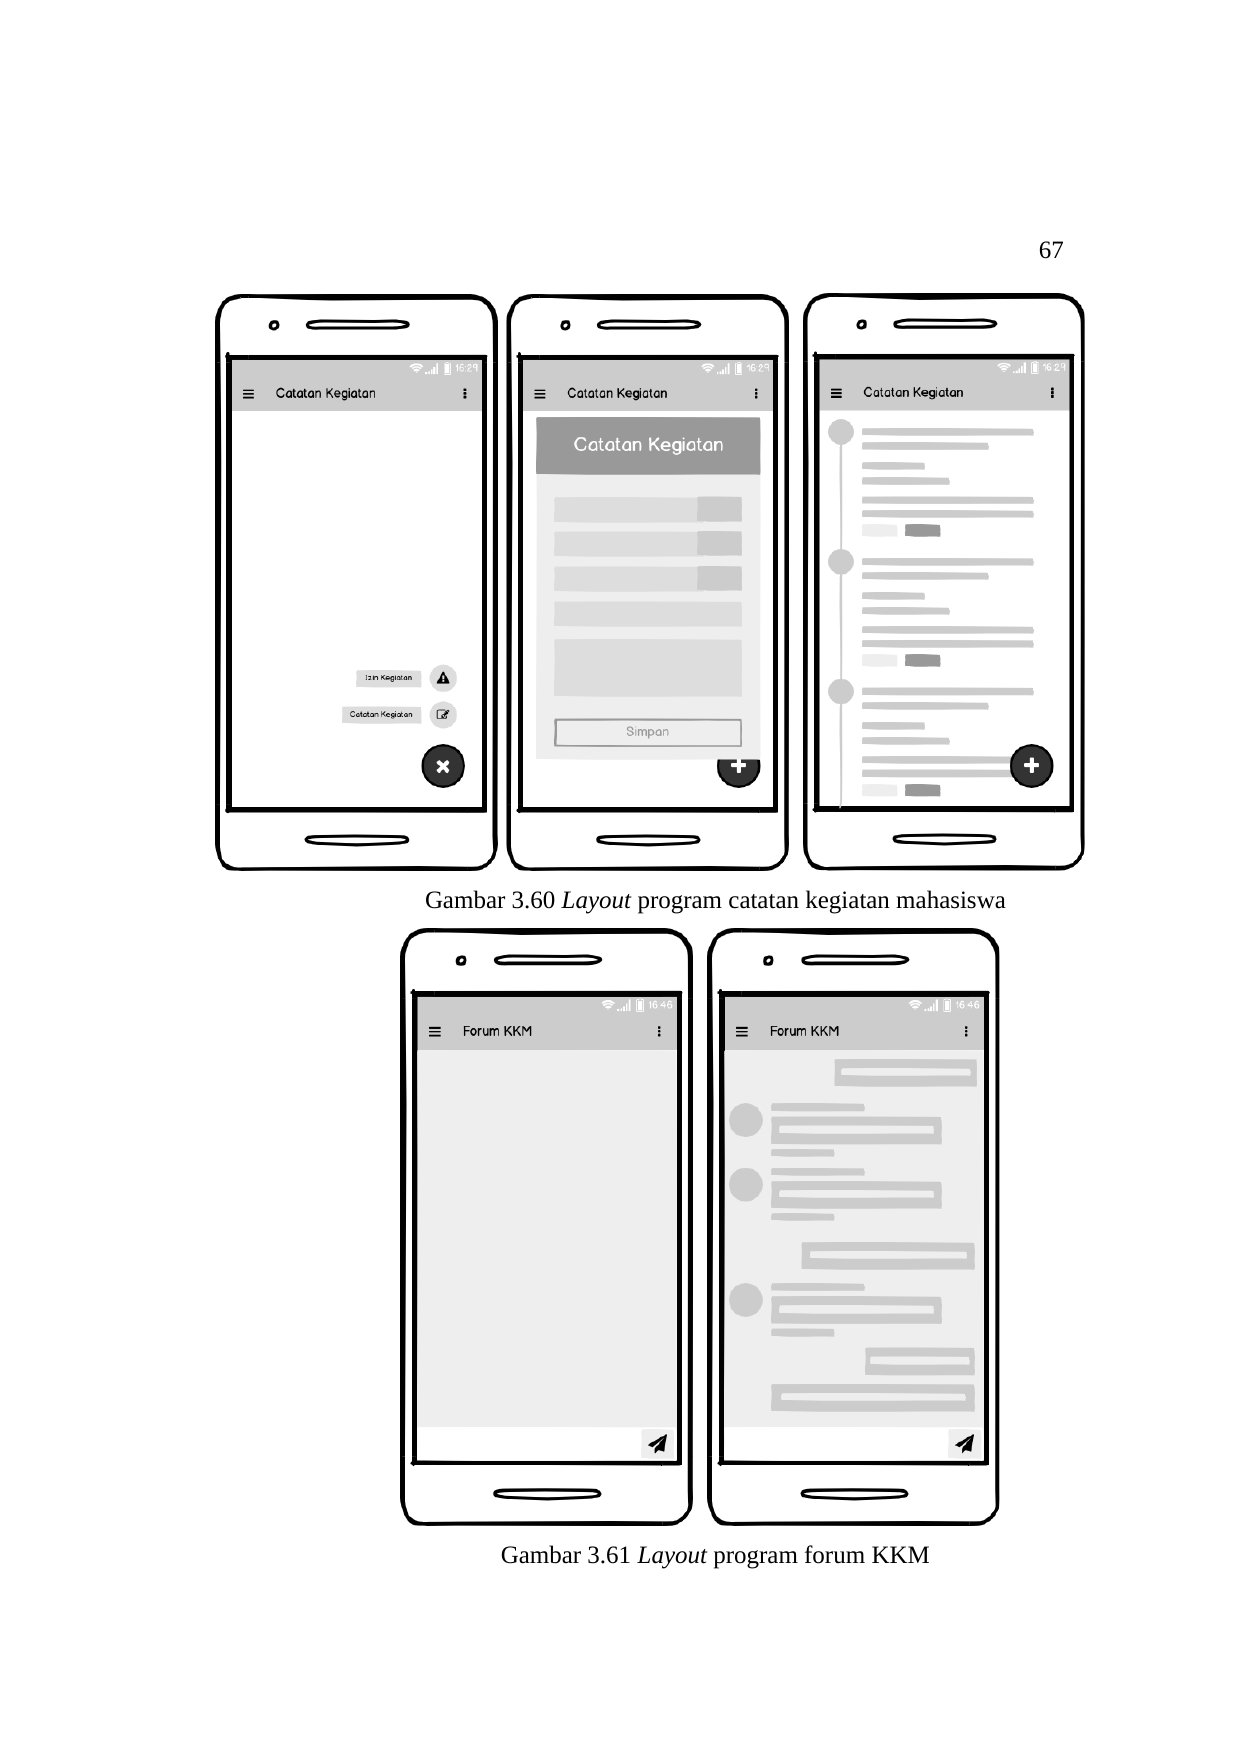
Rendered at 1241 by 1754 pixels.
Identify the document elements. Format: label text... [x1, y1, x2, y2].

text Gambar 3.60 Layout program catatan kegiatan mahasiswa [367, 871, 1063, 914]
picture [399, 928, 1000, 1526]
picture [214, 293, 1085, 871]
text Gambar 3.61 Layout program forum KKM [367, 1526, 1063, 1569]
